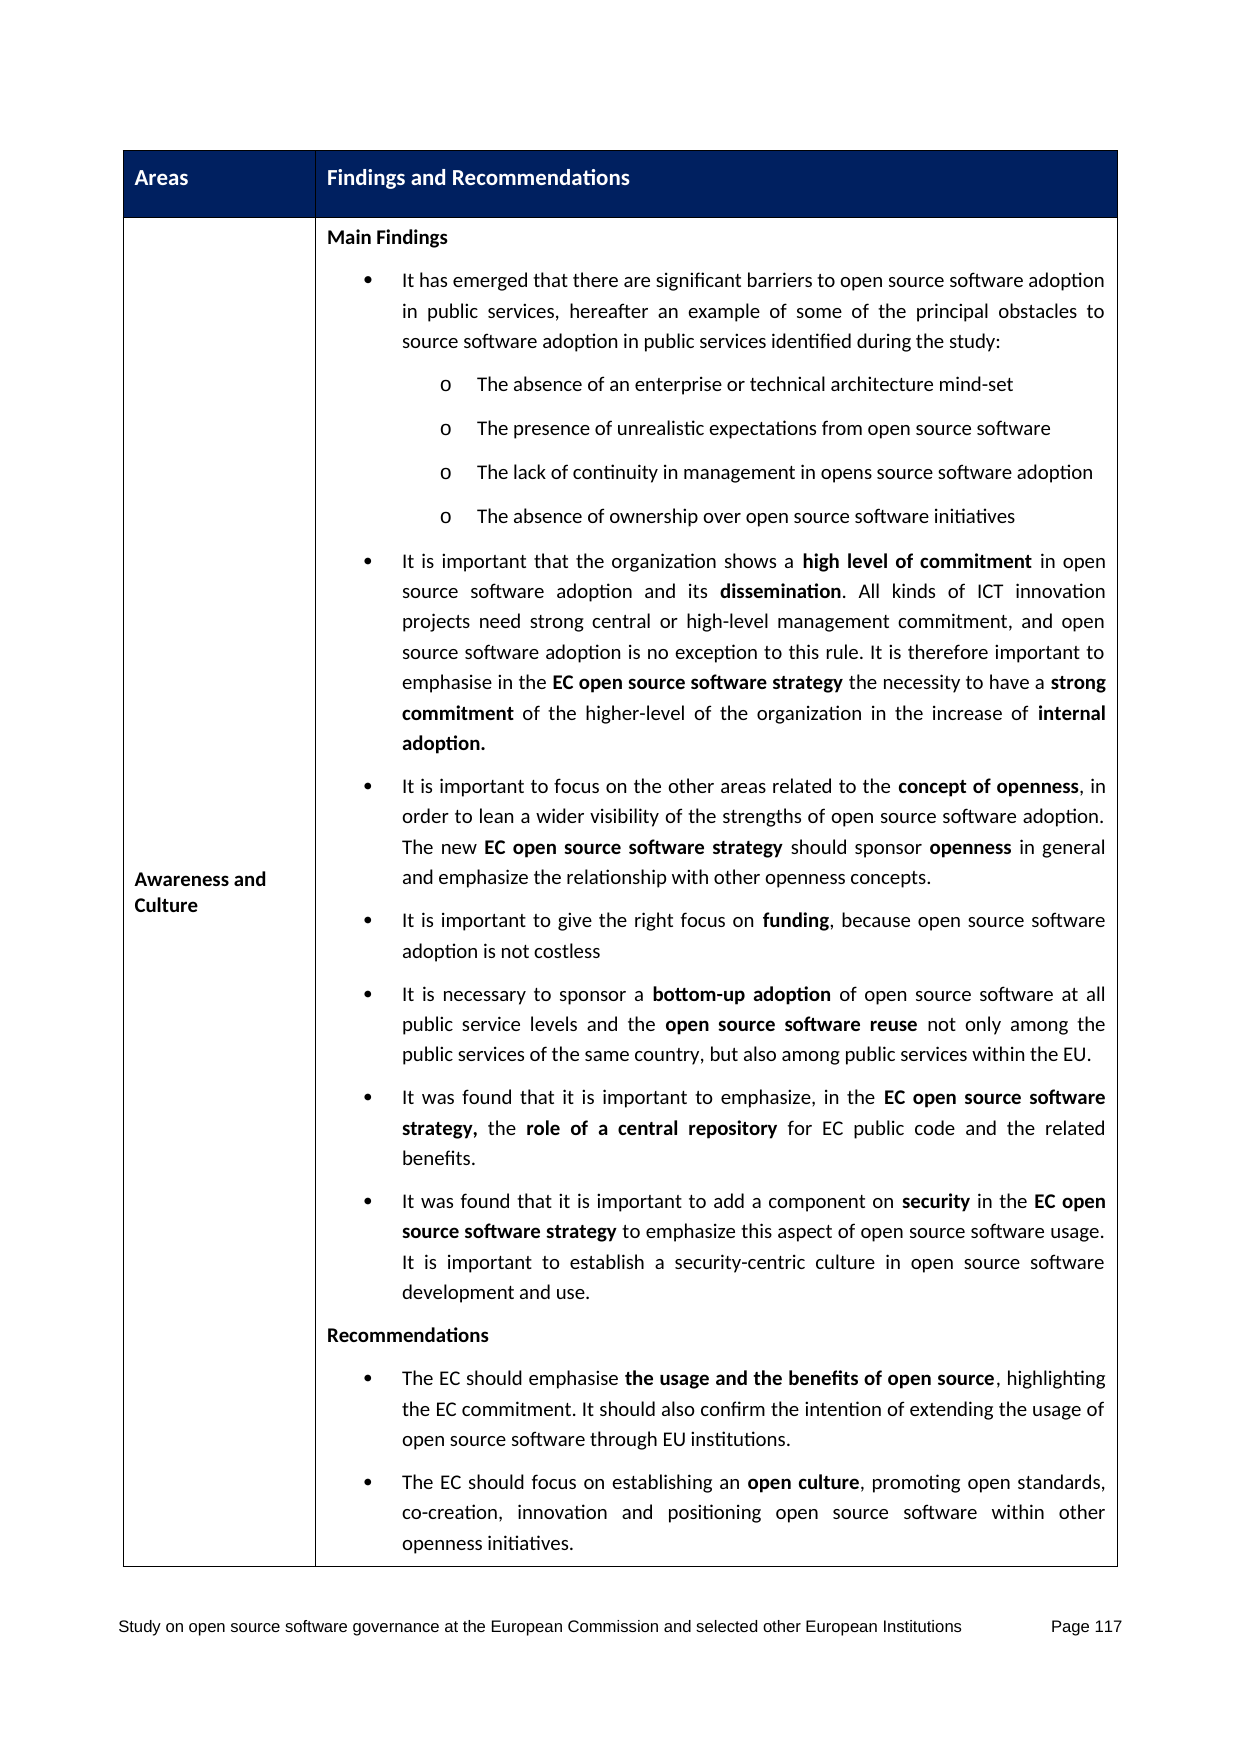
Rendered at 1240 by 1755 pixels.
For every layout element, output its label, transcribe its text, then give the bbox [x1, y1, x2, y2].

table_cell Awareness and Culture [124, 218, 315, 1566]
table_header Findings and Recommendations [316, 151, 1117, 217]
table_header Areas [124, 151, 315, 217]
table_cell Main Findings It has emerged that there are significant barriers to open source software adoption in public services, hereafter an example of some of the principal obstacles to source software adoption in public services identified during the study: The absence of an enterprise or technical architecture mind-set The presence of unrealistic expectations from open source software The lack of continuity in management in opens source software adoption The absence of ownership over open source software initiatives It is important that the organization shows a high level of commitment in open source software adoption and its dissemination. All kinds of ICT innovation projects need strong central or high-level management commitment, and open source software adoption is no exception to this rule. It is therefore important to emphasise in the EC open source software strategy the necessity to have a strong commitment of the higher-level of the organization in the increase of internal adoption. It is important to focus on the other areas related to the concept of openness, in order to lean a wider visibility of the strengths of open source software adoption. The new EC open source software strategy should sponsor openness in general and emphasize the relationship with other openness concepts. It is important to give the right focus on funding, because open source software adoption is not costless It is necessary to sponsor a bottom-up adoption of open source software at all public service levels and the open source software reuse not only among the public services of the same country, but also among public services within the EU. It was found that it is important to emphasize, in the EC open source software strategy, the role of a central repository for EC public code and the related benefits. It was found that it is important to add a component on security in the EC open source software strategy to emphasize this aspect of open source software usage. It is important to establish a security-centric culture in open source software development and use. Recommendations The EC should emphasise the usage and the benefits of open source, highlighting the EC commitment. It should also confirm the intention of extending the usage of open source software through EU institutions. The EC should focus on establishing an open culture, promoting open standards, co-creation, innovation and positioning open source software within other openness initiatives. [316, 218, 1117, 1566]
